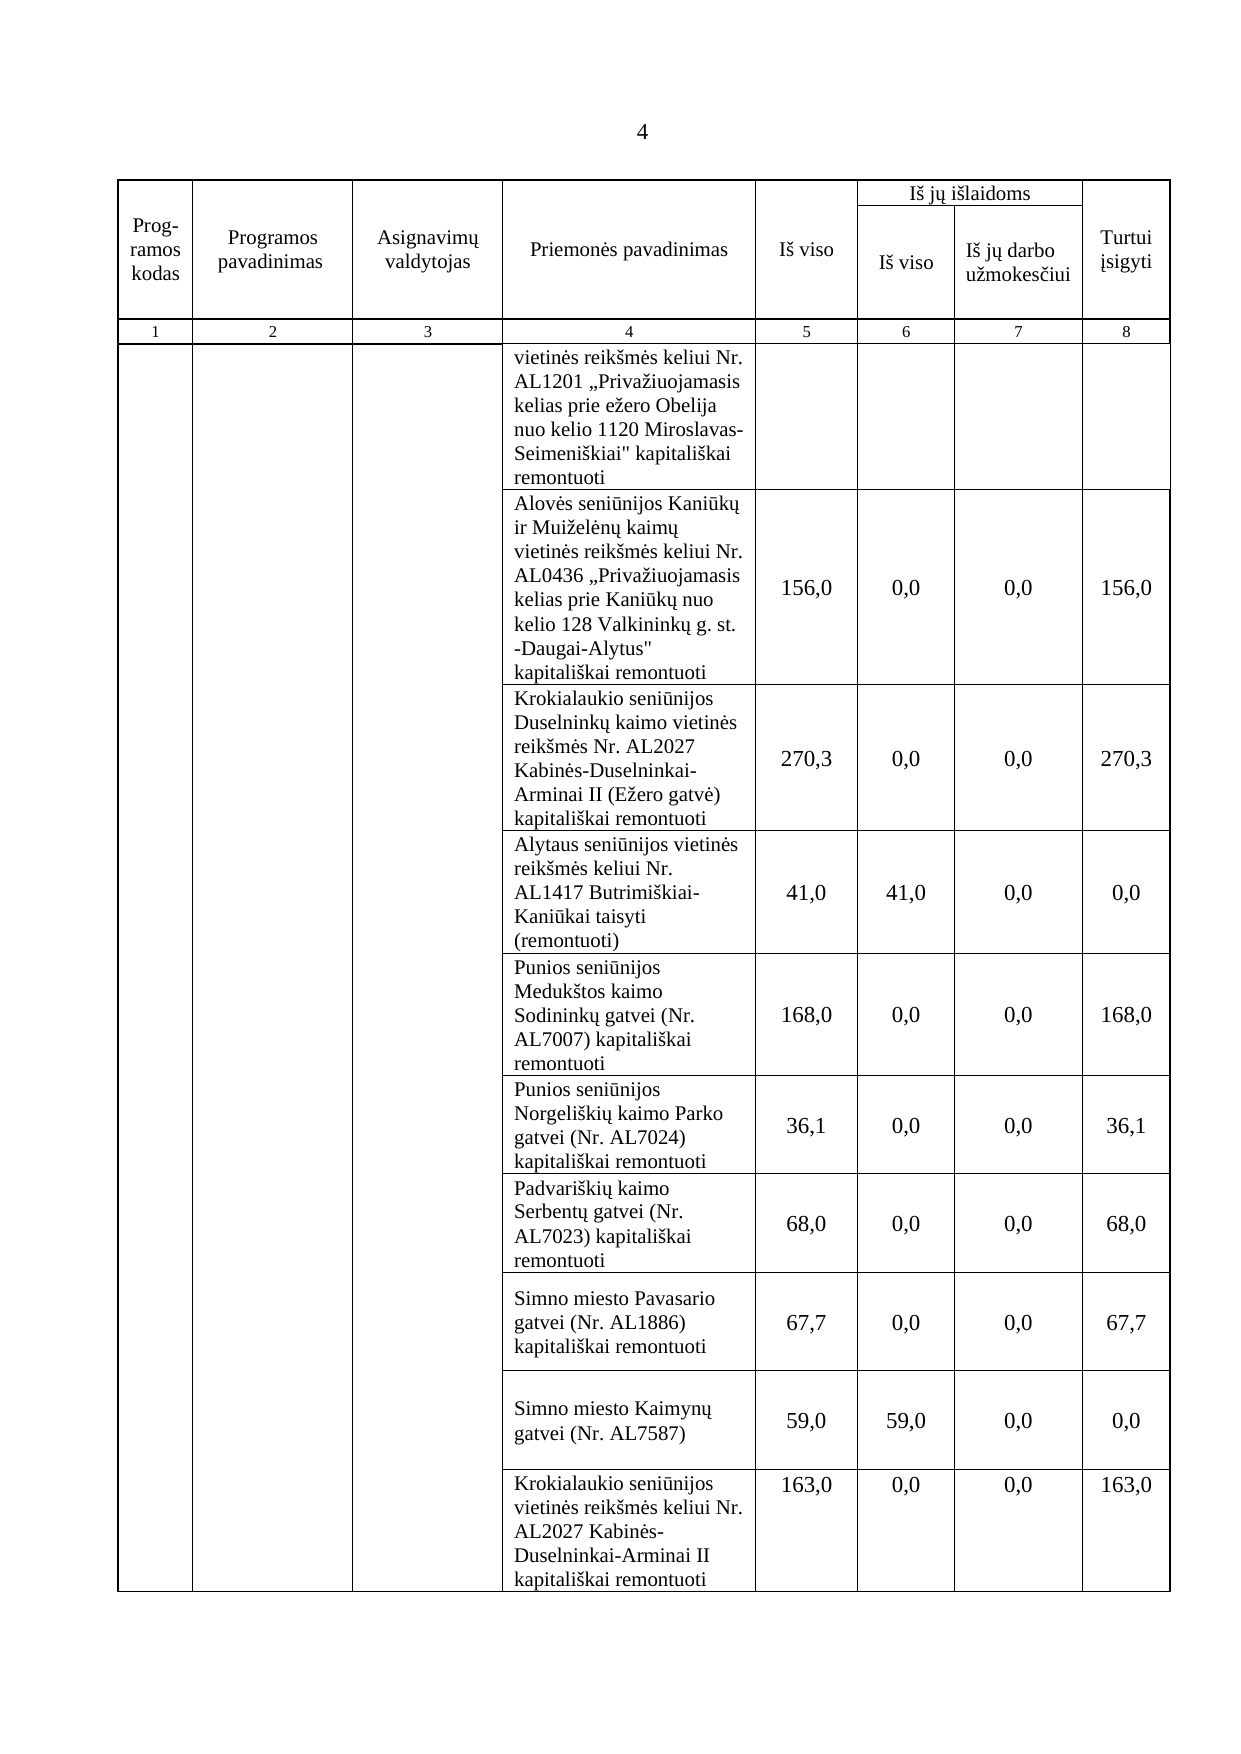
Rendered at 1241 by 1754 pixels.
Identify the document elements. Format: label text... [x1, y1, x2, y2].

table_cell 5 [756, 320, 857, 343]
table_cell 0,0 [858, 1174, 954, 1272]
table_header Prog-ramos kodas [119, 181, 192, 318]
table_cell 0,0 [1083, 831, 1169, 952]
table_header Priemonės pavadinimas [503, 181, 755, 318]
table_cell [858, 344, 954, 489]
table_cell 67,7 [1083, 1273, 1169, 1370]
table_cell 156,0 [1083, 490, 1169, 684]
table_cell 2 [193, 320, 352, 343]
table_cell 59,0 [858, 1371, 954, 1469]
table_cell 156,0 [756, 490, 857, 684]
table_cell Krokialaukio seniūnijos vietinės reikšmės keliui Nr. AL2027 Kabinės-Duselninkai-Arminai II kapitališkai remontuoti [503, 1470, 755, 1591]
table_cell 1 [119, 320, 192, 343]
table_cell [955, 344, 1082, 489]
table_cell Simno miesto Kaimynų gatvei (Nr. AL7587) [503, 1371, 755, 1469]
table_cell 270,3 [1083, 685, 1169, 830]
table_cell 3 [353, 320, 502, 343]
table_cell 270,3 [756, 685, 857, 830]
table_cell Iš jų darbo užmokesčiui [955, 206, 1082, 318]
table_cell Alytaus seniūnijos vietinės reikšmės keliui Nr. AL1417 Butrimiškiai-Kaniūkai taisyti (remontuoti) [503, 831, 755, 952]
table_cell 36,1 [1083, 1076, 1169, 1173]
table_cell [119, 345, 192, 1591]
table_cell 0,0 [955, 490, 1082, 684]
table_cell 0,0 [858, 1076, 954, 1173]
table_cell 0,0 [955, 954, 1082, 1075]
table_cell 0,0 [955, 1273, 1082, 1370]
table_cell 59,0 [756, 1371, 857, 1469]
table_cell 0,0 [955, 1174, 1082, 1272]
table_cell [1083, 344, 1170, 489]
table_cell 6 [858, 320, 954, 343]
table_cell 36,1 [756, 1076, 857, 1173]
table_cell 168,0 [1083, 954, 1169, 1075]
table_cell Iš viso [858, 206, 954, 318]
table_cell 168,0 [756, 954, 857, 1075]
table_cell [193, 345, 352, 1591]
table_cell 7 [955, 320, 1082, 343]
table_cell 41,0 [756, 831, 857, 952]
table_cell 0,0 [955, 1076, 1082, 1173]
table_cell 8 [1083, 320, 1169, 343]
table_cell vietinės reikšmės keliui Nr. AL1201 „Privažiuojamasis kelias prie ežero Obelija nuo kelio 1120 Miroslavas-Seimeniškiai" kapitališkai remontuoti [503, 344, 755, 489]
table_cell 0,0 [858, 1273, 954, 1370]
table_cell 0,0 [858, 1470, 954, 1591]
table_header Programos pavadinimas [193, 181, 352, 318]
table_cell 4 [503, 320, 755, 343]
table_cell 68,0 [1083, 1174, 1169, 1272]
table_cell [756, 344, 857, 489]
table_cell 0,0 [858, 685, 954, 830]
table_header Turtui įsigyti [1083, 181, 1169, 318]
table_cell 0,0 [955, 831, 1082, 952]
table_cell Padvariškių kaimo Serbentų gatvei (Nr. AL7023) kapitališkai remontuoti [503, 1174, 755, 1272]
table_cell 0,0 [858, 490, 954, 684]
table_cell Krokialaukio seniūnijos Duselninkų kaimo vietinės reikšmės Nr. AL2027 Kabinės-Duselninkai-Arminai II (Ežero gatvė) kapitališkai remontuoti [503, 685, 755, 830]
table_cell 163,0 [1083, 1470, 1169, 1591]
table_header Iš jų išlaidoms [858, 181, 1082, 205]
table_cell Punios seniūnijos Norgeliškių kaimo Parko gatvei (Nr. AL7024) kapitališkai remontuoti [503, 1076, 755, 1173]
table_cell 0,0 [955, 685, 1082, 830]
table_cell Simno miesto Pavasario gatvei (Nr. AL1886) kapitališkai remontuoti [503, 1273, 755, 1370]
table_cell 0,0 [955, 1470, 1082, 1591]
table_cell Alovės seniūnijos Kaniūkų ir Muiželėnų kaimų vietinės reikšmės keliui Nr. AL0436 „Privažiuojamasis kelias prie Kaniūkų nuo kelio 128 Valkininkų g. st. -Daugai-Alytus" kapitališkai remontuoti [503, 490, 755, 684]
table_cell 67,7 [756, 1273, 857, 1370]
table_header Asignavimų valdytojas [353, 181, 502, 318]
table_cell 163,0 [756, 1470, 857, 1591]
table_cell 0,0 [955, 1371, 1082, 1469]
table_header Iš viso [756, 181, 857, 318]
table_cell Punios seniūnijos Medukštos kaimo Sodininkų gatvei (Nr. AL7007) kapitališkai remontuoti [503, 954, 755, 1075]
table_cell 0,0 [1083, 1371, 1169, 1469]
table_cell 0,0 [858, 954, 954, 1075]
table_cell 68,0 [756, 1174, 857, 1272]
table_cell 41,0 [858, 831, 954, 952]
table_cell [353, 345, 502, 1591]
